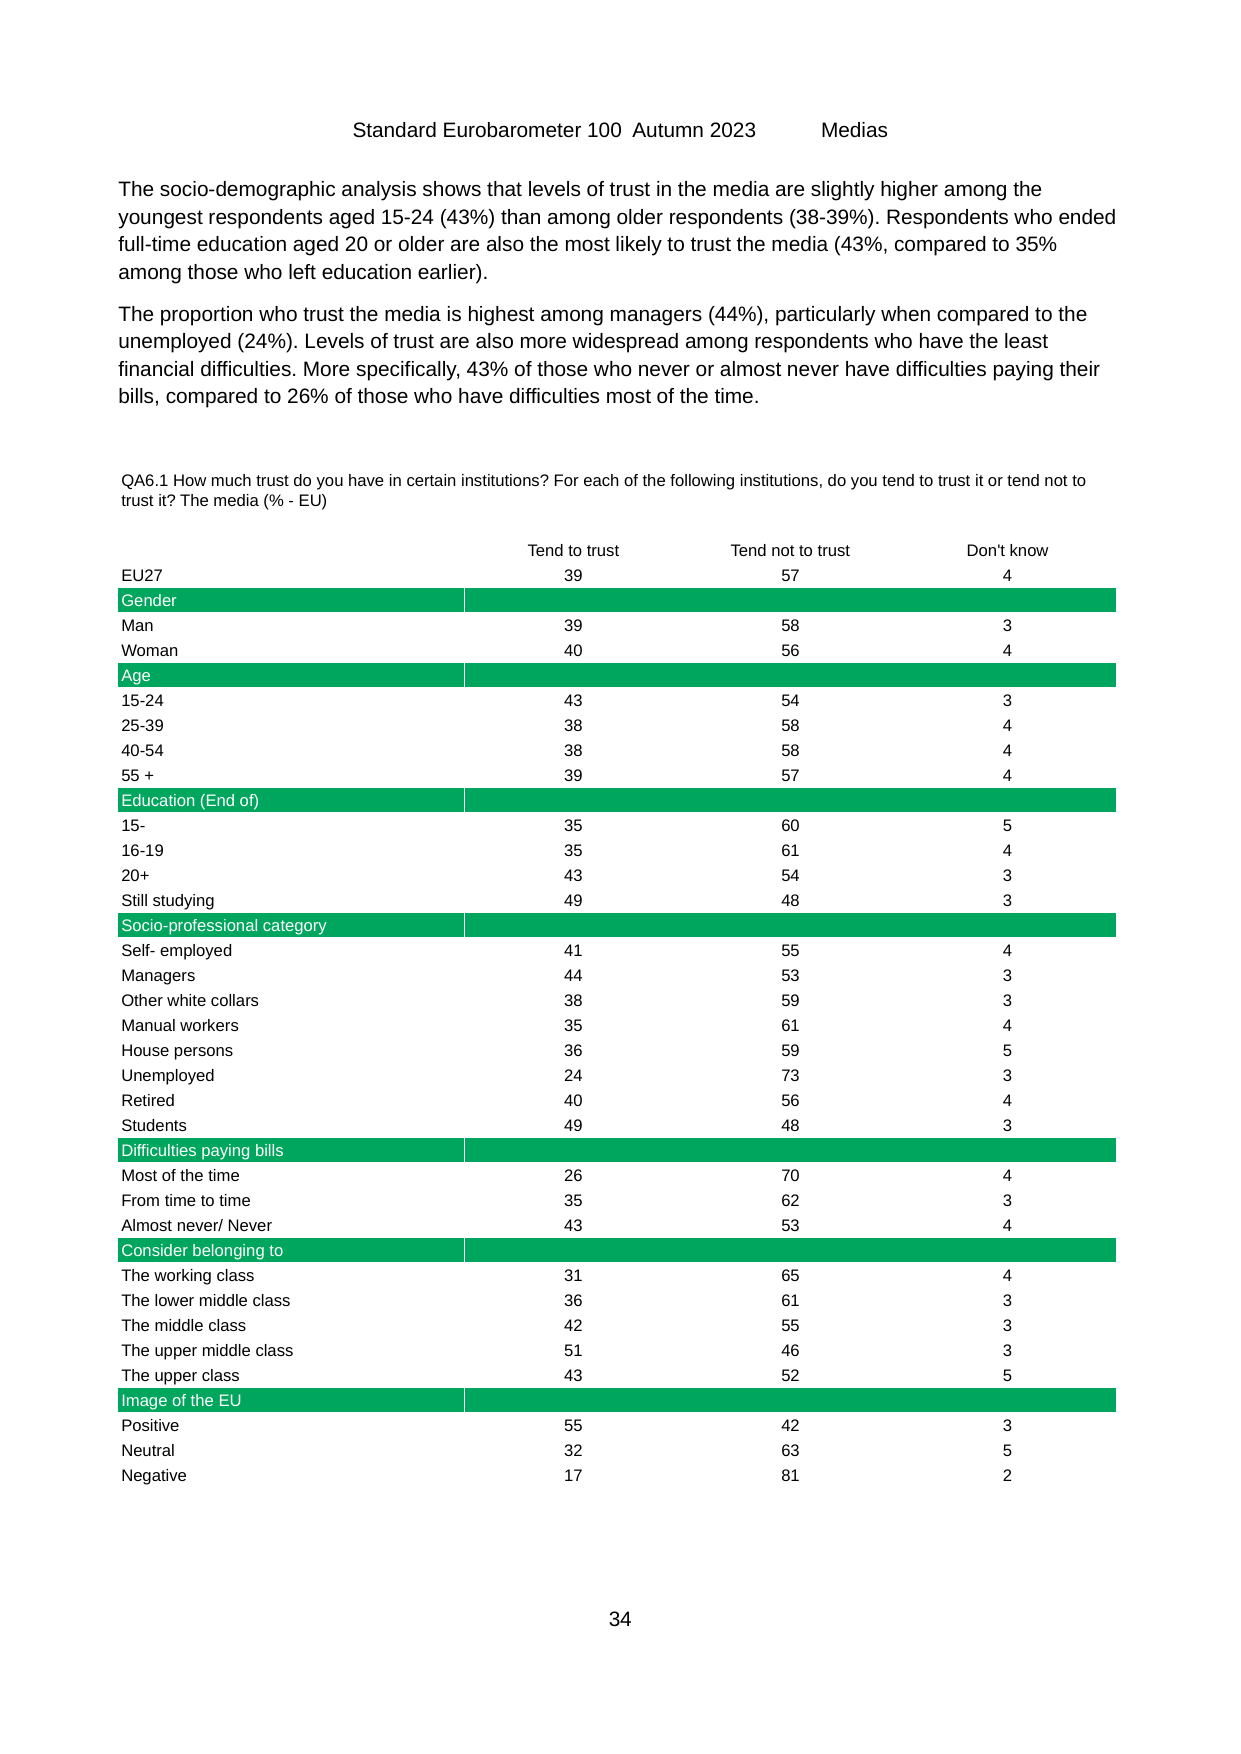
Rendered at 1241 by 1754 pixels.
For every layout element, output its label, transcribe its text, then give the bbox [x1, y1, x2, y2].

table_cell 15- [118, 813, 464, 837]
table_cell Positive [118, 1413, 464, 1437]
table_cell 54 [682, 863, 899, 887]
table_cell [682, 513, 899, 537]
table_cell 4 [899, 1088, 1116, 1112]
table_cell The upper middle class [118, 1338, 464, 1362]
table_cell 20+ [118, 863, 464, 887]
table_cell 48 [682, 1113, 899, 1137]
table_cell 3 [899, 613, 1116, 637]
table_cell Other white collars [118, 988, 464, 1012]
table_cell 4 [899, 563, 1116, 587]
table_cell [682, 1138, 899, 1162]
table_cell [682, 588, 899, 612]
table_cell 58 [682, 613, 899, 637]
table_cell 5 [899, 1363, 1116, 1387]
table_cell 4 [899, 838, 1116, 862]
table_cell 35 [465, 813, 682, 837]
table_cell 40 [465, 1088, 682, 1112]
table_cell The upper class [118, 1363, 464, 1387]
table_cell [899, 913, 1116, 937]
table_cell 43 [465, 688, 682, 712]
table_cell Tend to trust [465, 538, 682, 562]
table_cell 17 [465, 1463, 682, 1487]
table_cell [682, 1238, 899, 1262]
table_cell 43 [465, 863, 682, 887]
table_cell 3 [899, 1288, 1116, 1312]
table_cell 32 [465, 1438, 682, 1462]
table_cell Most of the time [118, 1163, 464, 1187]
table_header QA6.1 How much trust do you have in certain institutions? For each of the following institutions, do you tend to trust it or tend not to trust it? The media (% - EU) [118, 468, 1116, 512]
table_cell 42 [465, 1313, 682, 1337]
table_cell 16-19 [118, 838, 464, 862]
table_cell 49 [465, 888, 682, 912]
table_cell 42 [682, 1413, 899, 1437]
table_cell [899, 788, 1116, 812]
table_cell Unemployed [118, 1063, 464, 1087]
table_cell 3 [899, 1313, 1116, 1337]
table_cell 35 [465, 1188, 682, 1212]
table_cell 39 [465, 563, 682, 587]
table_cell [465, 788, 682, 812]
table_cell 55 [682, 938, 899, 962]
table_cell 25-39 [118, 713, 464, 737]
table_cell [899, 663, 1116, 687]
table_cell [899, 513, 1116, 537]
table_cell Negative [118, 1463, 464, 1487]
table_cell EU27 [118, 563, 464, 587]
table_cell 35 [465, 838, 682, 862]
table_cell Woman [118, 638, 464, 662]
table_cell 52 [682, 1363, 899, 1387]
table_cell Gender [118, 588, 464, 612]
table_cell 4 [899, 1013, 1116, 1037]
text The proportion who trust the media is highest among managers (44%), particularly when compared to the unemployed (24%). Levels of trust are also more widespread among respondents who have the least financial difficulties. More specifically, 43% of those who never or almost never have difficulties paying their bills, compared to 26% of those who have difficulties most of the time. [118, 302, 1122, 408]
table_cell House persons [118, 1038, 464, 1062]
table_cell 4 [899, 738, 1116, 762]
table_cell [465, 1138, 682, 1162]
table_cell 43 [465, 1213, 682, 1237]
table_cell [118, 538, 464, 562]
table_cell 59 [682, 1038, 899, 1062]
table_cell 4 [899, 1263, 1116, 1287]
table_cell Consider belonging to [118, 1238, 464, 1262]
table_cell 63 [682, 1438, 899, 1462]
table_cell 58 [682, 713, 899, 737]
table_cell Man [118, 613, 464, 637]
table_cell 40 [465, 638, 682, 662]
table_cell [118, 513, 464, 537]
table_cell 4 [899, 938, 1116, 962]
table_cell 26 [465, 1163, 682, 1187]
table_cell 2 [899, 1463, 1116, 1487]
table_cell The middle class [118, 1313, 464, 1337]
table_cell 3 [899, 988, 1116, 1012]
table_cell 46 [682, 1338, 899, 1362]
table_cell 38 [465, 988, 682, 1012]
table_cell Socio-professional category [118, 913, 464, 937]
table_cell 3 [899, 1063, 1116, 1087]
table_cell 5 [899, 813, 1116, 837]
table_cell Students [118, 1113, 464, 1137]
table_cell 51 [465, 1338, 682, 1362]
table_cell 5 [899, 1038, 1116, 1062]
table_cell 3 [899, 963, 1116, 987]
table_cell [682, 663, 899, 687]
table_cell Difficulties paying bills [118, 1138, 464, 1162]
table_cell Age [118, 663, 464, 687]
table_cell 15-24 [118, 688, 464, 712]
table_cell 31 [465, 1263, 682, 1287]
table_cell 65 [682, 1263, 899, 1287]
table_cell 43 [465, 1363, 682, 1387]
table_cell 56 [682, 1088, 899, 1112]
table_cell 35 [465, 1013, 682, 1037]
table_cell 3 [899, 863, 1116, 887]
table_cell The working class [118, 1263, 464, 1287]
table_cell [682, 913, 899, 937]
table_cell 4 [899, 763, 1116, 787]
table_cell 38 [465, 713, 682, 737]
table_cell 56 [682, 638, 899, 662]
table_cell 70 [682, 1163, 899, 1187]
table_cell 73 [682, 1063, 899, 1087]
table_cell 4 [899, 638, 1116, 662]
table_cell [465, 1238, 682, 1262]
table_cell 55 [465, 1413, 682, 1437]
table_cell 62 [682, 1188, 899, 1212]
table_cell Almost never/ Never [118, 1213, 464, 1237]
table_cell 3 [899, 1113, 1116, 1137]
table_cell 38 [465, 738, 682, 762]
table_cell 61 [682, 838, 899, 862]
table_cell [465, 1388, 682, 1412]
table_cell 49 [465, 1113, 682, 1137]
table_cell Tend not to trust [682, 538, 899, 562]
table_cell 59 [682, 988, 899, 1012]
text The socio-demographic analysis shows that levels of trust in the media are slightly higher among the youngest respondents aged 15-24 (43%) than among older respondents (38-39%). Respondents who ended full-time education aged 20 or older are also the most likely to trust the media (43%, compared to 35% among those who left education earlier). [118, 177, 1122, 283]
table_cell [465, 663, 682, 687]
table_cell 57 [682, 763, 899, 787]
table_cell 3 [899, 1338, 1116, 1362]
table_cell 3 [899, 688, 1116, 712]
table_cell 57 [682, 563, 899, 587]
table_cell 3 [899, 888, 1116, 912]
table_cell Manual workers [118, 1013, 464, 1037]
table_cell [899, 1138, 1116, 1162]
table_cell 53 [682, 963, 899, 987]
table_cell 58 [682, 738, 899, 762]
table_cell [682, 788, 899, 812]
table_cell 36 [465, 1038, 682, 1062]
table_cell 61 [682, 1288, 899, 1312]
table_cell 39 [465, 613, 682, 637]
table_cell [899, 1238, 1116, 1262]
table_cell Self- employed [118, 938, 464, 962]
table_cell Still studying [118, 888, 464, 912]
table_cell 39 [465, 763, 682, 787]
table_cell 41 [465, 938, 682, 962]
table_cell 5 [899, 1438, 1116, 1462]
table_cell From time to time [118, 1188, 464, 1212]
table_cell 4 [899, 1213, 1116, 1237]
table_cell 48 [682, 888, 899, 912]
table_cell 81 [682, 1463, 899, 1487]
table_cell Retired [118, 1088, 464, 1112]
table_cell 60 [682, 813, 899, 837]
table_cell 24 [465, 1063, 682, 1087]
table_cell [682, 1388, 899, 1412]
table_cell Education (End of) [118, 788, 464, 812]
table_cell 55 [682, 1313, 899, 1337]
table_cell 54 [682, 688, 899, 712]
table_cell 53 [682, 1213, 899, 1237]
table_cell [899, 1388, 1116, 1412]
table_cell 61 [682, 1013, 899, 1037]
table_cell [465, 588, 682, 612]
table_cell 3 [899, 1188, 1116, 1212]
table_cell [465, 913, 682, 937]
table_cell 44 [465, 963, 682, 987]
table_cell Managers [118, 963, 464, 987]
table_cell 40-54 [118, 738, 464, 762]
table_cell Neutral [118, 1438, 464, 1462]
table_cell Don't know [899, 538, 1116, 562]
table_cell 4 [899, 1163, 1116, 1187]
table_cell 4 [899, 713, 1116, 737]
table_cell The lower middle class [118, 1288, 464, 1312]
table_cell 3 [899, 1413, 1116, 1437]
table_cell [899, 588, 1116, 612]
table_cell 55 + [118, 763, 464, 787]
table_cell [465, 513, 682, 537]
table_cell Image of the EU [118, 1388, 464, 1412]
table_cell 36 [465, 1288, 682, 1312]
